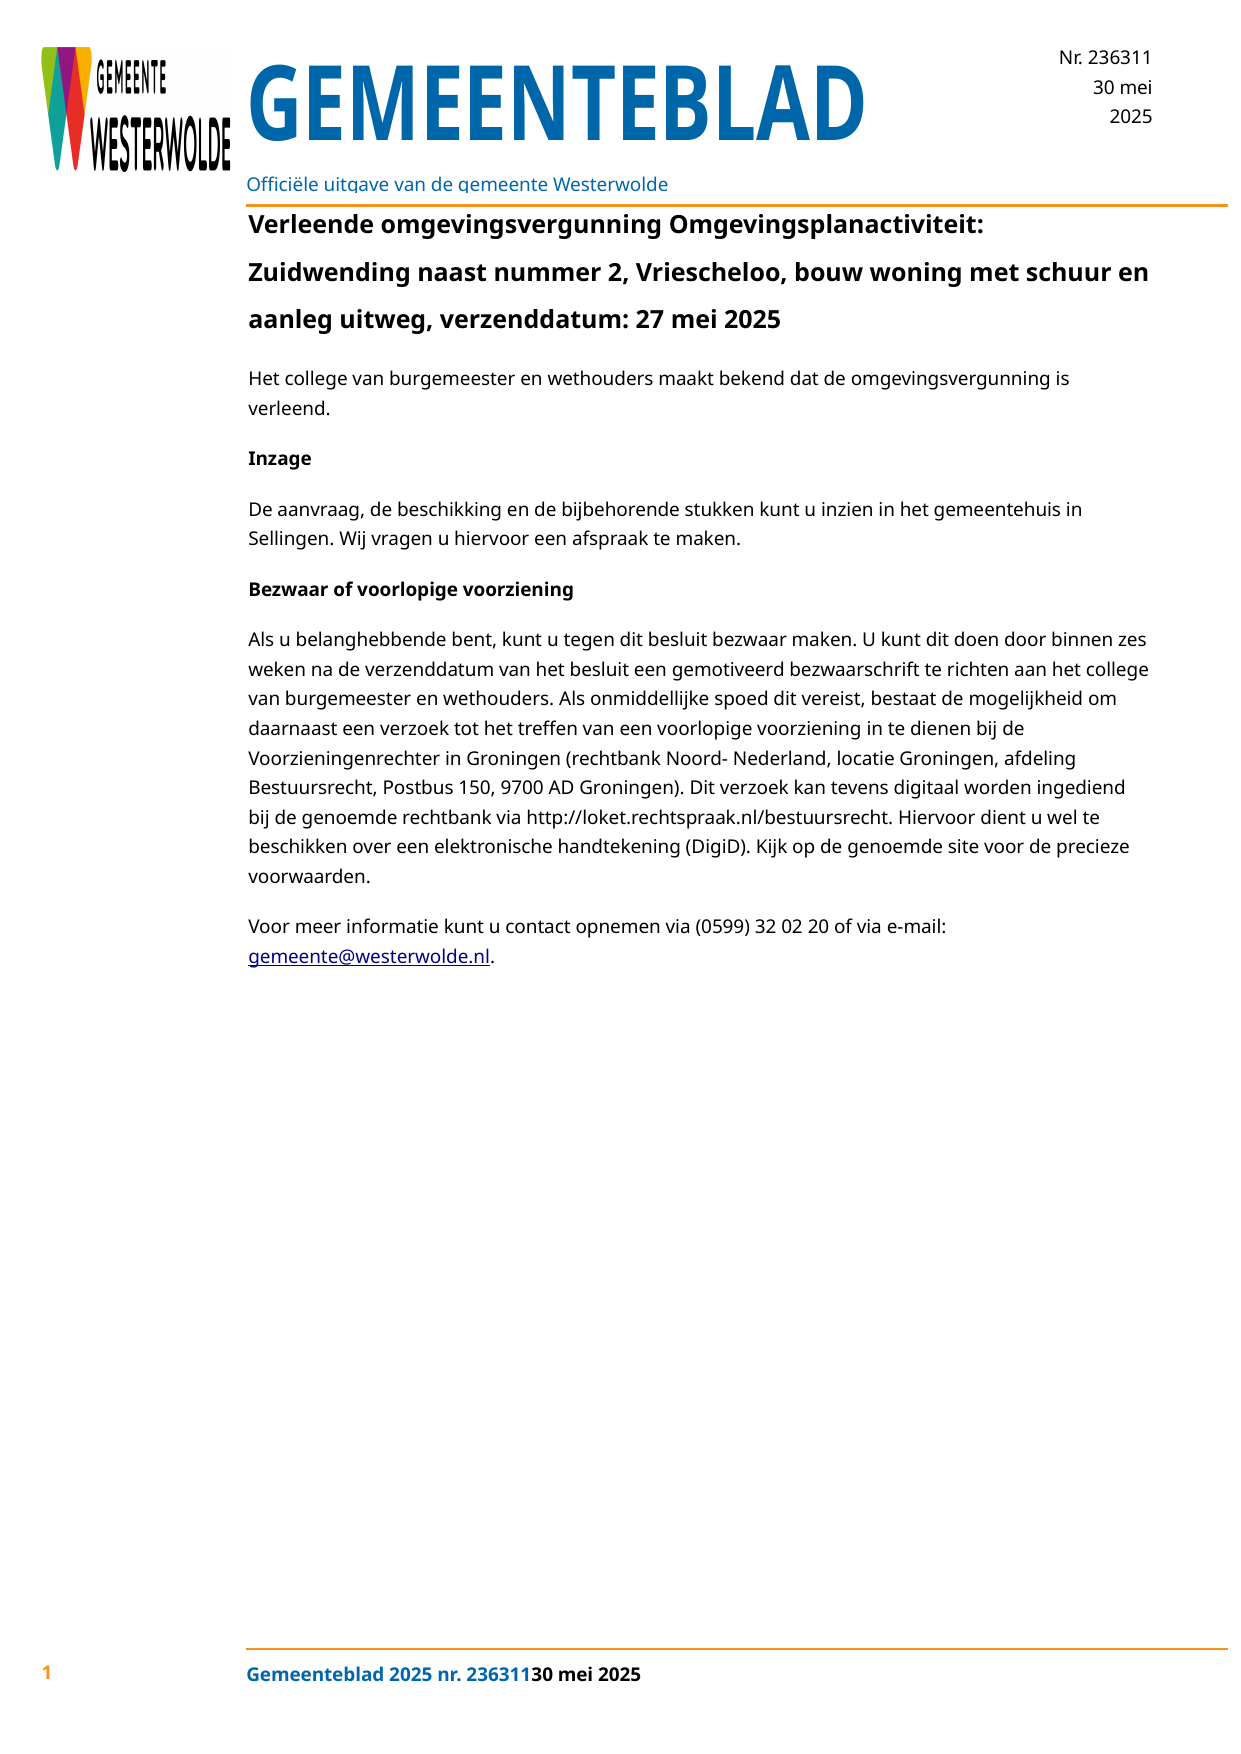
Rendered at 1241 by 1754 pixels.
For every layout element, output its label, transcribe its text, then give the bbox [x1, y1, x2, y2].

text Als u belanghebbende bent, kunt u tegen dit besluit bezwaar maken. U kunt dit doen door binnen zes weken na de verzenddatum van het besluit een gemotiveerd bezwaarschrift te richten aan het college van burgemeester en wethouders. Als onmiddellijke spoed dit vereist, bestaat de mogelijkheid om daarnaast een verzoek tot het treffen van een voorlopige voorziening in te dienen bij de Voorzieningenrechter in Groningen (rechtbank Noord- Nederland, locatie Groningen, afdeling Bestuursrecht, Postbus 150, 9700 AD Groningen). Dit verzoek kan tevens digitaal worden ingediend bij de genoemde rechtbank via http://loket.rechtspraak.nl/bestuursrecht. Hiervoor dient u wel te beschikken over een elektronische handtekening (DigiD). Kijk op de genoemde site voor de precieze voorwaarden. [248, 626, 1152, 889]
text Bezwaar of voorlopige voorziening [248, 576, 1152, 602]
text Het college van burgemeester en wethouders maakt bekend dat de omgevingsvergunning is verleend. [248, 366, 1152, 421]
text Voor meer informatie kunt u contact opnemen via (0599) 32 02 20 of via e-mail: gemeente@westerwolde.nl. [248, 913, 1152, 969]
text Verleende omgevingsvergunning Omgevingsplanactiviteit: Zuidwending naast nummer 2, Vriescheloo, bouw woning met schuur en aanleg uitweg, verzenddatum: 27 mei 2025 [248, 207, 1152, 336]
text De aanvraag, de beschikking en de bijbehorende stukken kunt u inzien in het gemeentehuis in Sellingen. Wij vragen u hiervoor een afspraak te maken. [248, 496, 1152, 551]
picture [41, 47, 231, 172]
text Inzage [248, 446, 1152, 471]
